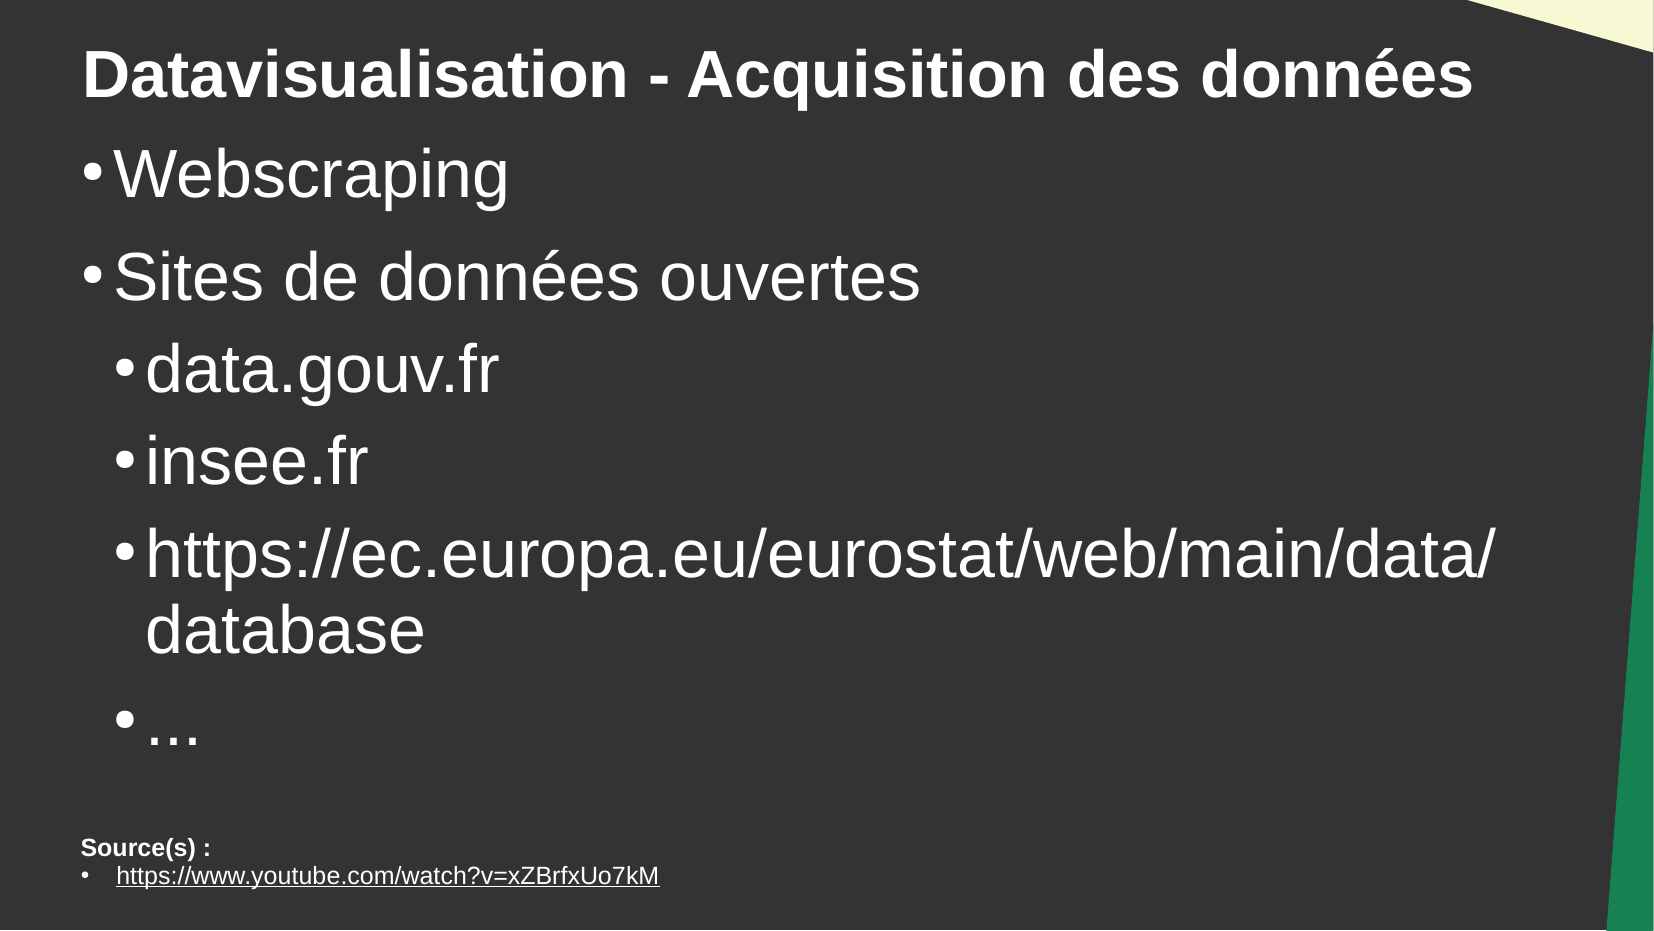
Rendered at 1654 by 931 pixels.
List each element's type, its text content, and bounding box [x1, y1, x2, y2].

text_box [1606, 315, 1654, 931]
text_box Source(s) : https://www.youtube.com/watch?v=xZBrfxUo7kM [65, 826, 1483, 926]
list Webscraping Sites de données ouvertes data.gouv.fr insee.fr https://ec.europa.eu/eurostat/web/main/data/database ... [80, 135, 1560, 762]
title Datavisualisation - Acquisition des données [82, 37, 1571, 122]
text_box [1467, 0, 1654, 53]
